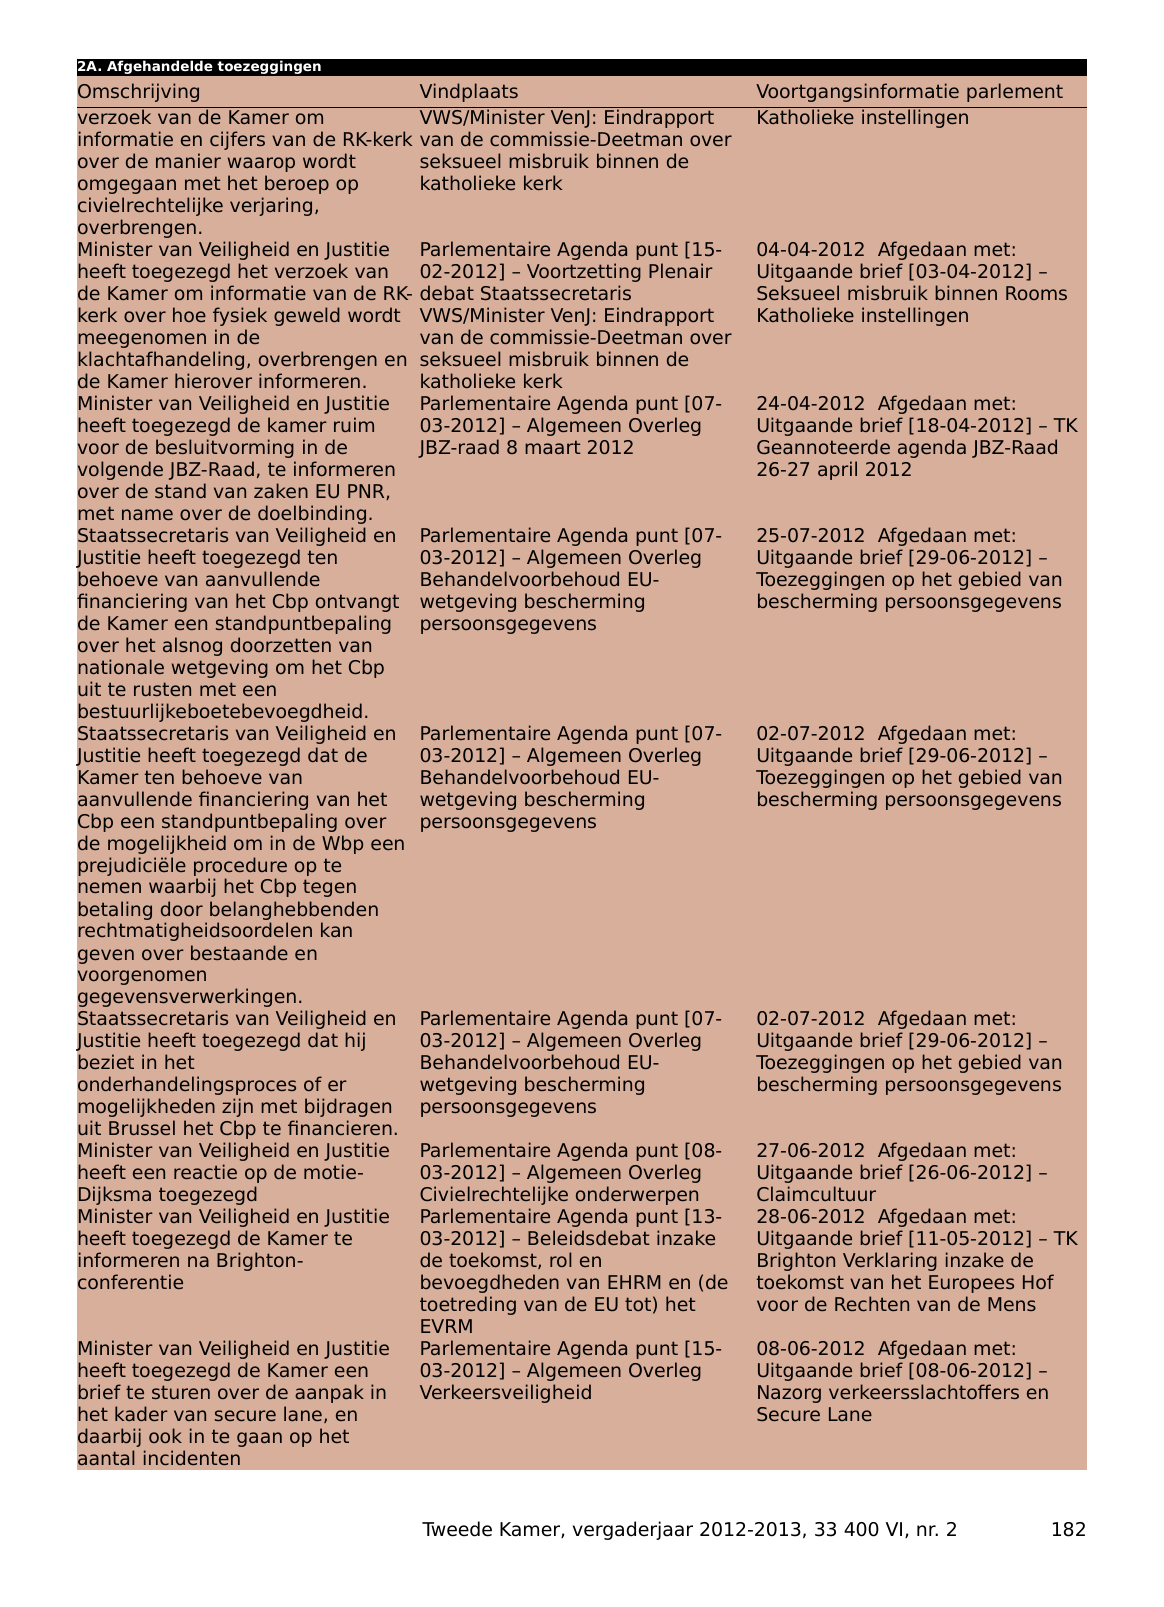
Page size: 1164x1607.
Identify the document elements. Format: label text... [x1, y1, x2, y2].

table_cell 04-04-2012 Afgedaan met: Uitgaande brief [03-04-2012] – Seksueel misbruik binnen Rooms Katholieke instellingen [750, 239, 1087, 393]
table_cell Minister van Veiligheid en Justitie heeft een reactie op de motie-Dijksma toegezegd [77, 1140, 413, 1206]
table_cell Parlementaire Agenda punt [07-03-2012] – Algemeen Overleg JBZ-raad 8 maart 2012 [413, 393, 750, 525]
table_cell Staatssecretaris van Veiligheid en Justitie heeft toegezegd dat hij beziet in het onderhandelingsproces of er mogelijkheden zijn met bijdragen uit Brussel het Cbp te financieren. [77, 1008, 413, 1140]
table_cell Parlementaire Agenda punt [15-02-2012] – Voortzetting Plenair debat Staatssecretaris VWS/Minister VenJ: Eindrapport van de commissie-Deetman over seksueel misbruik binnen de katholieke kerk [413, 239, 750, 393]
table_cell Vindplaats [413, 76, 750, 107]
table_cell Minister van Veiligheid en Justitie heeft toegezegd de Kamer een brief te sturen over de aanpak in het kader van secure lane, en daarbij ook in te gaan op het aantal incidenten [77, 1338, 413, 1470]
table_cell Parlementaire Agenda punt [13-03-2012] – Beleidsdebat inzake de toekomst, rol en bevoegdheden van EHRM en (de toetreding van de EU tot) het EVRM [413, 1206, 750, 1338]
table_cell 24-04-2012 Afgedaan met: Uitgaande brief [18-04-2012] – TK Geannoteerde agenda JBZ-Raad 26-27 april 2012 [750, 393, 1087, 525]
table_cell 25-07-2012 Afgedaan met: Uitgaande brief [29-06-2012] – Toezeggingen op het gebied van bescherming persoonsgegevens [750, 525, 1087, 723]
table_cell Parlementaire Agenda punt [07-03-2012] – Algemeen Overleg Behandelvoorbehoud EU-wetgeving bescherming persoonsgegevens [413, 1008, 750, 1140]
table_cell Omschrijving [77, 76, 413, 107]
table_cell Staatssecretaris van Veiligheid en Justitie heeft toegezegd ten behoeve van aanvullende financiering van het Cbp ontvangt de Kamer een standpuntbepaling over het alsnog doorzetten van nationale wetgeving om het Cbp uit te rusten met een bestuurlijkeboetebevoegdheid. [77, 525, 413, 723]
table_cell 27-06-2012 Afgedaan met: Uitgaande brief [26-06-2012] – Claimcultuur [750, 1140, 1087, 1206]
table_cell verzoek van de Kamer om informatie en cijfers van de RK-kerk over de manier waarop wordt omgegaan met het beroep op civielrechtelijke verjaring, overbrengen. [77, 108, 413, 239]
table_cell Katholieke instellingen [750, 108, 1087, 239]
table_cell Minister van Veiligheid en Justitie heeft toegezegd de Kamer te informeren na Brighton-conferentie [77, 1206, 413, 1338]
table_cell Parlementaire Agenda punt [15-03-2012] – Algemeen Overleg Verkeersveiligheid [413, 1338, 750, 1470]
table_cell VWS/Minister VenJ: Eindrapport van de commissie-Deetman over seksueel misbruik binnen de katholieke kerk [413, 108, 750, 239]
table_header 2A. Afgehandelde toezeggingen [77, 59, 1087, 75]
table_cell Parlementaire Agenda punt [08-03-2012] – Algemeen Overleg Civielrechtelijke onderwerpen [413, 1140, 750, 1206]
table_cell 08-06-2012 Afgedaan met: Uitgaande brief [08-06-2012] – Nazorg verkeersslachtoffers en Secure Lane [750, 1338, 1087, 1470]
table_cell 02-07-2012 Afgedaan met: Uitgaande brief [29-06-2012] – Toezeggingen op het gebied van bescherming persoonsgegevens [750, 1008, 1087, 1140]
table_cell 28-06-2012 Afgedaan met: Uitgaande brief [11-05-2012] – TK Brighton Verklaring inzake de toekomst van het Europees Hof voor de Rechten van de Mens [750, 1206, 1087, 1338]
table_cell Minister van Veiligheid en Justitie heeft toegezegd de kamer ruim voor de besluitvorming in de volgende JBZ-Raad, te informeren over de stand van zaken EU PNR, met name over de doelbinding. [77, 393, 413, 525]
table_cell Parlementaire Agenda punt [07-03-2012] – Algemeen Overleg Behandelvoorbehoud EU-wetgeving bescherming persoonsgegevens [413, 525, 750, 723]
table_cell Parlementaire Agenda punt [07-03-2012] – Algemeen Overleg Behandelvoorbehoud EU-wetgeving bescherming persoonsgegevens [413, 723, 750, 1008]
table_cell Minister van Veiligheid en Justitie heeft toegezegd het verzoek van de Kamer om informatie van de RK-kerk over hoe fysiek geweld wordt meegenomen in de klachtafhandeling, overbrengen en de Kamer hierover informeren. [77, 239, 413, 393]
table_cell Staatssecretaris van Veiligheid en Justitie heeft toegezegd dat de Kamer ten behoeve van aanvullende financiering van het Cbp een standpuntbepaling over de mogelijkheid om in de Wbp een prejudiciële procedure op te nemen waarbij het Cbp tegen betaling door belanghebbenden rechtmatigheidsoordelen kan geven over bestaande en voorgenomen gegevensverwerkingen. [77, 723, 413, 1008]
table_cell 02-07-2012 Afgedaan met: Uitgaande brief [29-06-2012] – Toezeggingen op het gebied van bescherming persoonsgegevens [750, 723, 1087, 1008]
table_cell Voortgangsinformatie parlement [750, 76, 1087, 107]
